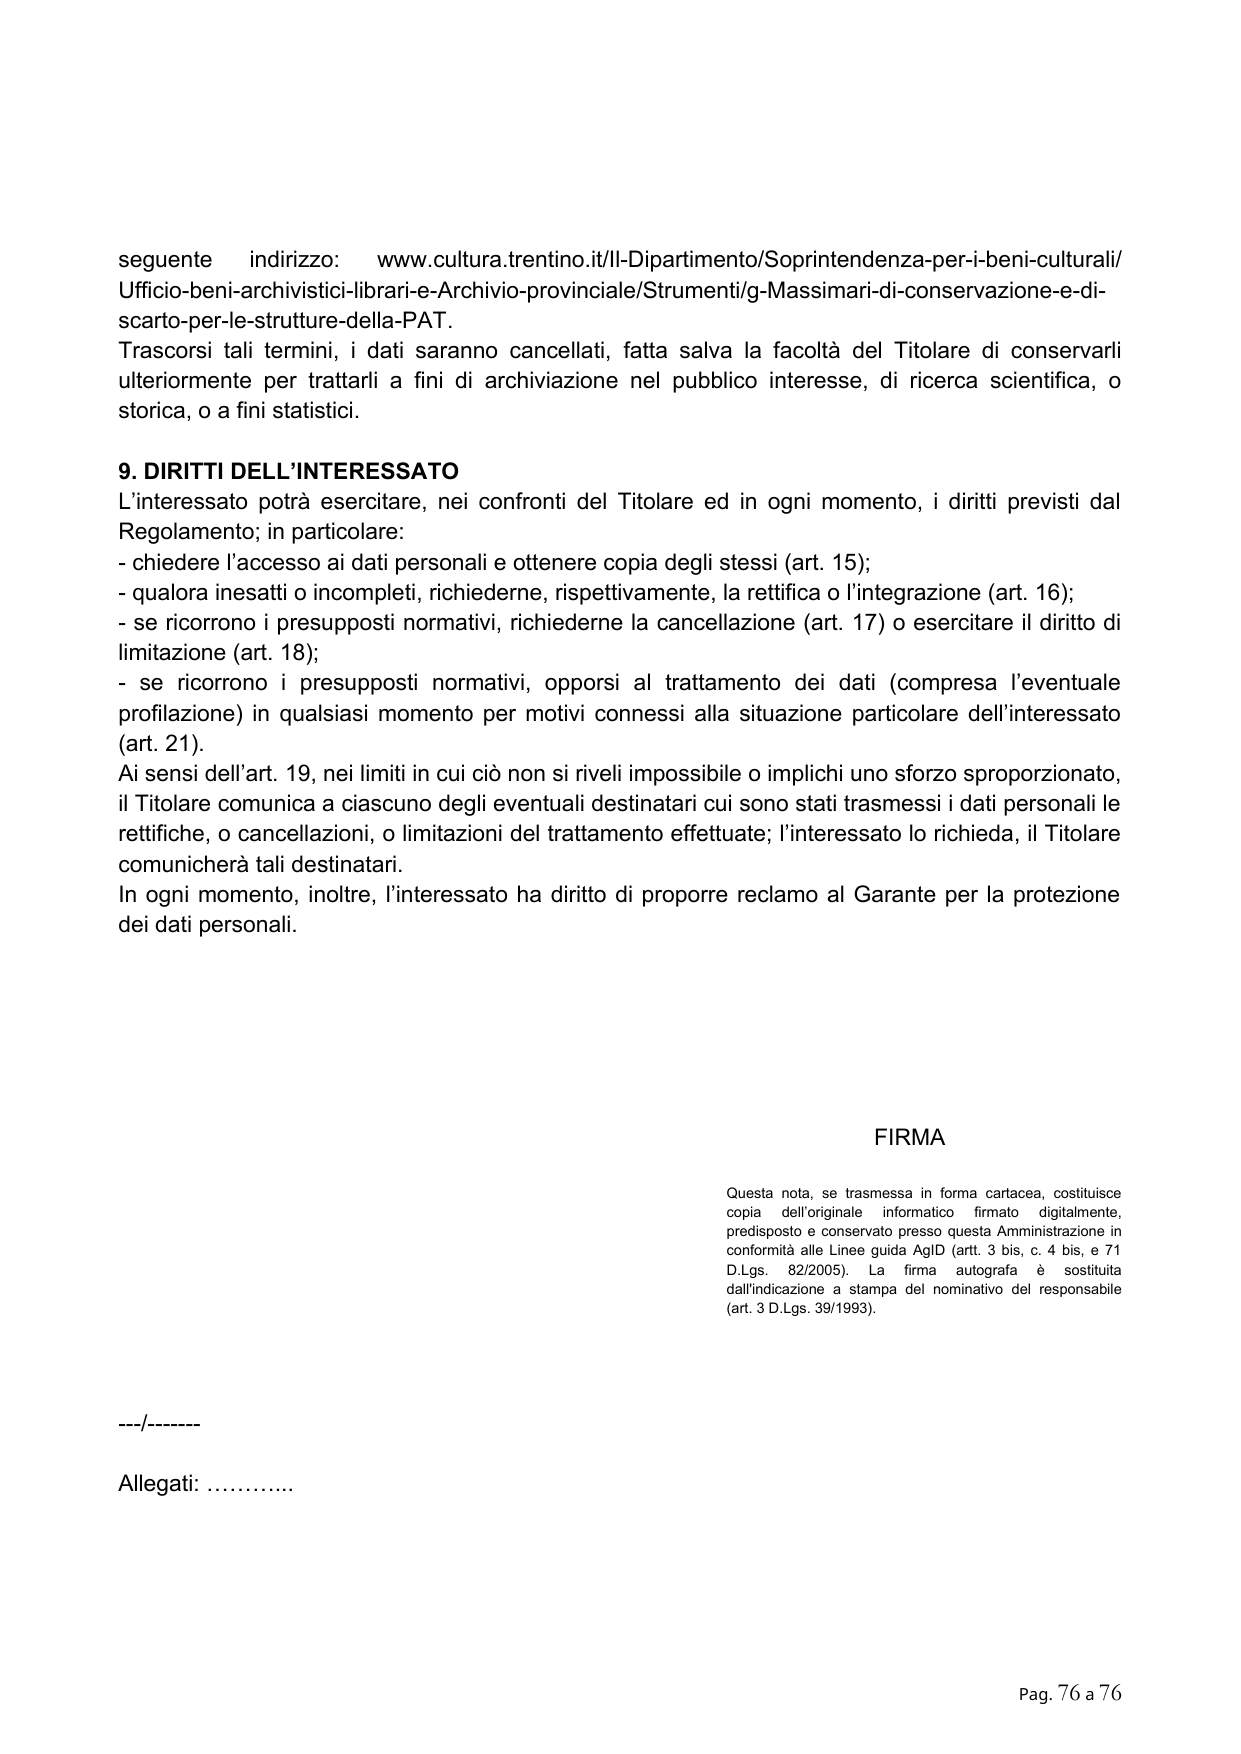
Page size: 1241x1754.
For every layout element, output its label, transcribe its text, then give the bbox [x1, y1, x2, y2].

text - qualora inesatti o incompleti, richiederne, rispettivamente, la rettifica o l’integrazione (art. 16); [118, 579, 1122, 605]
text L’interessato potrà esercitare, nei confronti del Titolare ed in ogni momento, i diritti previsti dal Regolamento; in particolare: [118, 488, 1122, 545]
text Questa nota, se trasmessa in forma cartacea, costituisce copia dell’originale informatico firmato digitalmente, predisposto e conservato presso questa Amministrazione in conformità alle Linee guida AgID (artt. 3 bis, c. 4 bis, e 71 D.Lgs. 82/2005). La firma autografa è sostituita dall'indicazione a stampa del nominativo del responsabile (art. 3 D.Lgs. 39/1993). [726, 1184, 1122, 1317]
text - se ricorrono i presupposti normativi, richiederne la cancellazione (art. 17) o esercitare il diritto di limitazione (art. 18); [118, 609, 1122, 666]
text 9. DIRITTI DELL’INTERESSATO [118, 458, 1122, 484]
text FIRMA [697, 1124, 1122, 1150]
text seguente indirizzo: www.cultura.trentino.it/Il-Dipartimento/Soprintendenza-per-i-beni-culturali/Ufficio-beni-archivistici-librari-e-Archivio-provinciale/Strumenti/g-Massimari-di-conservazione-e-di-scarto-per-le-strutture-della-PAT. [118, 246, 1122, 333]
text - chiedere l’accesso ai dati personali e ottenere copia degli stessi (art. 15); [118, 548, 1122, 575]
text Trascorsi tali termini, i dati saranno cancellati, fatta salva la facoltà del Titolare di conservarli ulteriormente per trattarli a fini di archiviazione nel pubblico interesse, di ricerca scientifica, o storica, o a fini statistici. [118, 337, 1122, 424]
text Allegati: ………... [118, 1470, 1122, 1497]
text In ogni momento, inoltre, l’interessato ha diritto di proporre reclamo al Garante per la protezione dei dati personali. [118, 881, 1122, 937]
text Ai sensi dell’art. 19, nei limiti in cui ciò non si riveli impossibile o implichi uno sforzo sproporzionato, il Titolare comunica a ciascuno degli eventuali destinatari cui sono stati trasmessi i dati personali le rettifiche, o cancellazioni, o limitazioni del trattamento effettuate; l’interessato lo richieda, il Titolare comunicherà tali destinatari. [118, 760, 1122, 877]
text ---/------- [118, 1410, 1122, 1436]
text - se ricorrono i presupposti normativi, opporsi al trattamento dei dati (compresa l’eventuale profilazione) in qualsiasi momento per motivi connessi alla situazione particolare dell’interessato (art. 21). [118, 669, 1122, 756]
